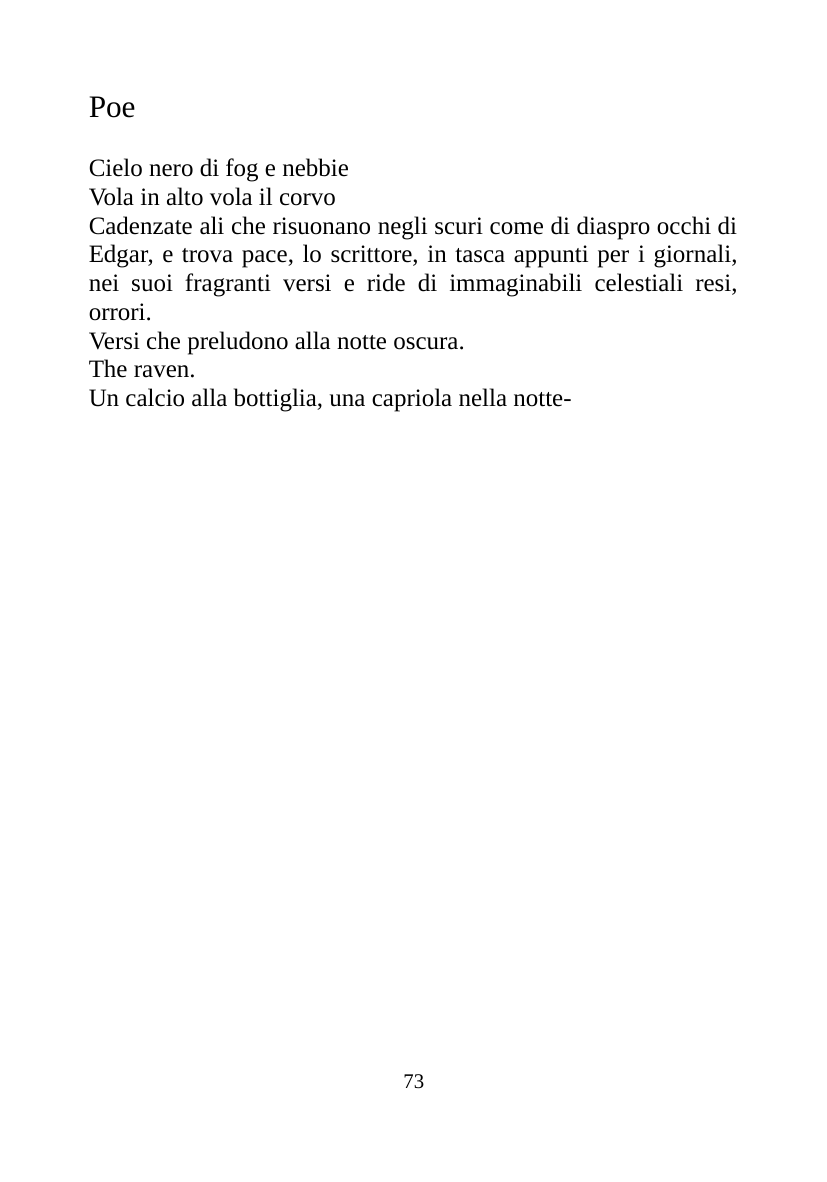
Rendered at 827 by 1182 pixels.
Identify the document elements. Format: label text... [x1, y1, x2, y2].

text Un calcio alla bottiglia, una capriola nella notte- [88, 383, 738, 412]
text Versi che preludono alla notte oscura. [88, 326, 738, 354]
text Poe [88, 88, 738, 124]
text The raven. [88, 354, 738, 383]
text Cadenzate ali che risuonano negli scuri come di diaspro occhi di Edgar, e trova pace, lo scrittore, in tasca appunti per i giornali, nei suoi fragranti versi e ride di immaginabili celestiali resi, orrori. [88, 211, 738, 326]
text Cielo nero di fog e nebbie [88, 153, 738, 182]
text Vola in alto vola il corvo [88, 182, 738, 211]
